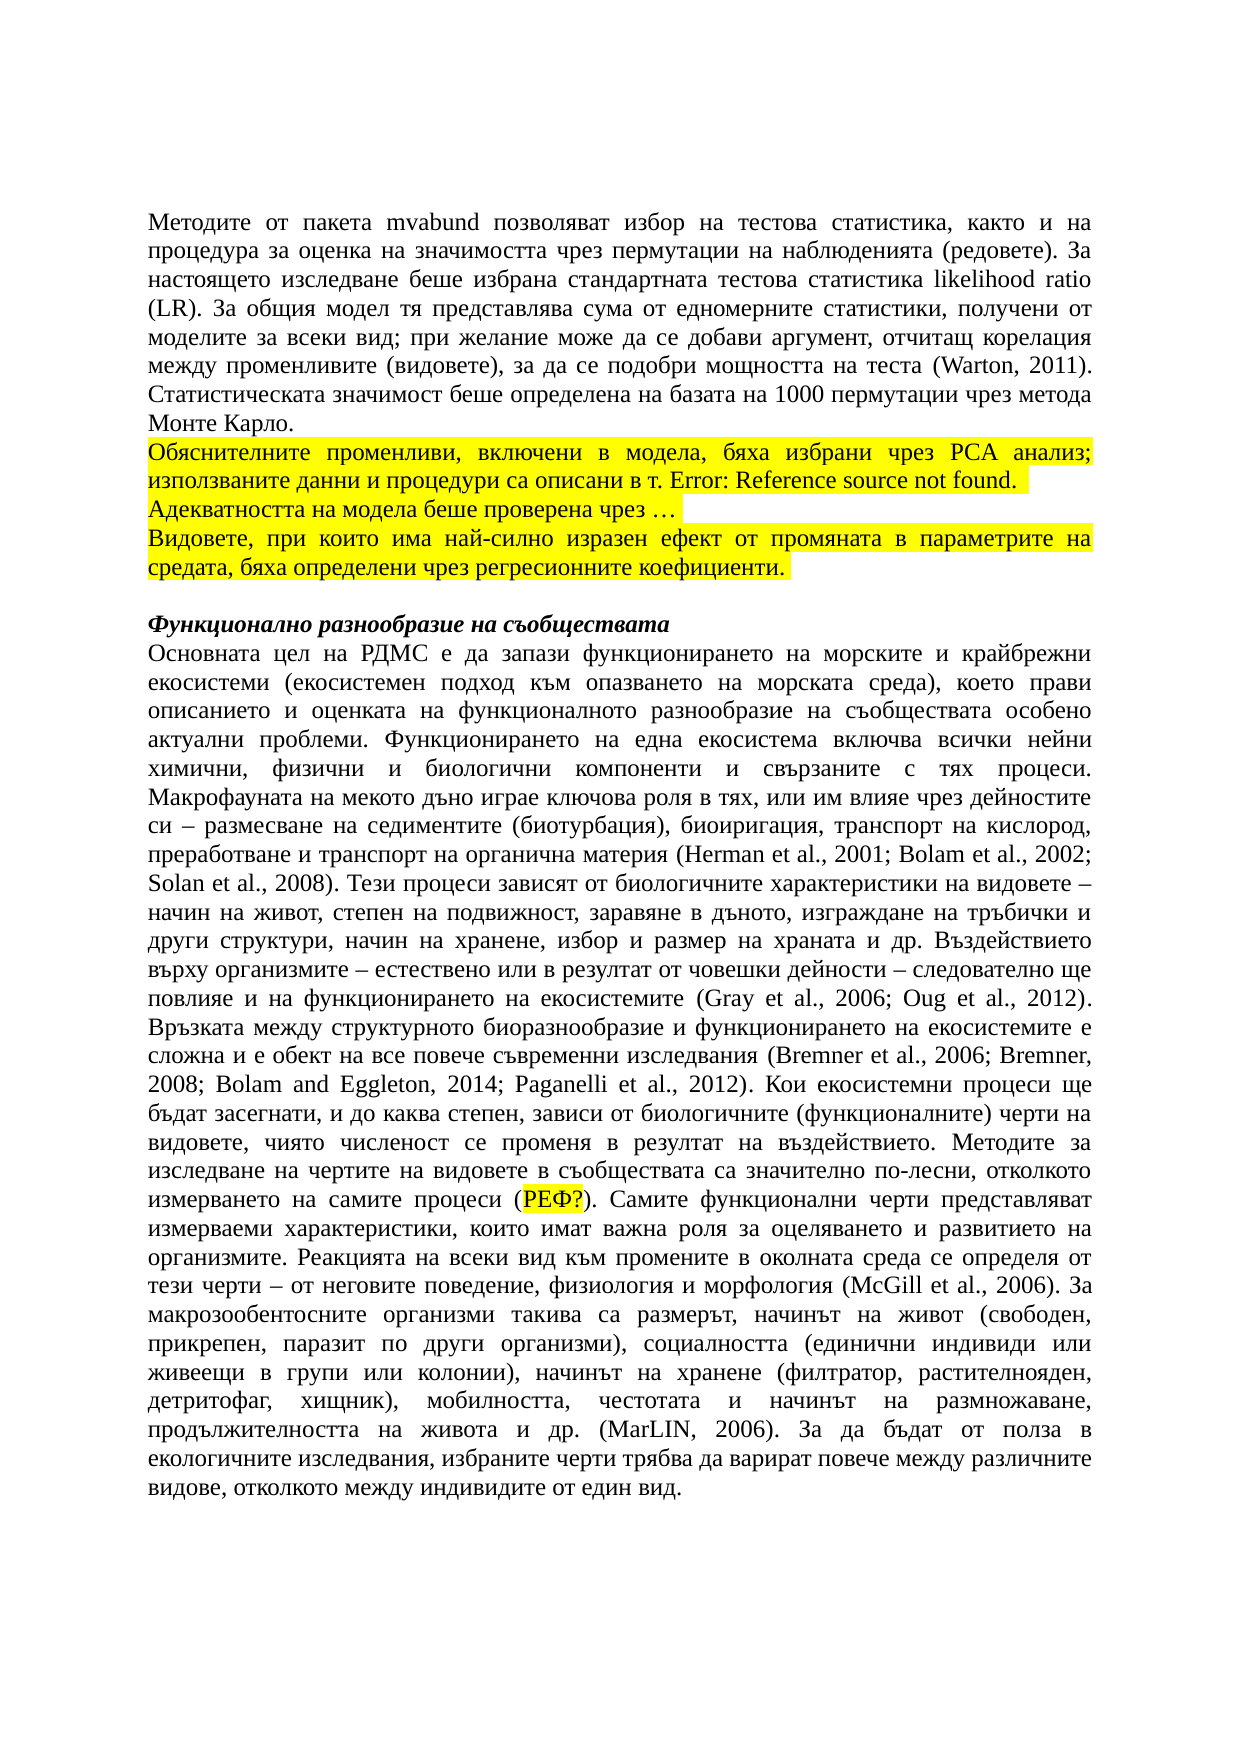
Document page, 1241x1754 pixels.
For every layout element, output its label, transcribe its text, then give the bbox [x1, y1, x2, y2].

text Методите от пакета mvabund позволяват избор на тестова статистика, както и на процедура за оценка на значимостта чрез пермутации на наблюденията (редовете). За настоящето изследване беше избрана стандартната тестова статистика likelihood ratio (LR). За общия модел тя представлява сума от едномерните статистики, получени от моделите за всеки вид; при желание може да се добави аргумент, отчитащ корелация между променливите (видовете), за да се подобри мощността на теста (Warton, 2011). Статистическата значимост беше определена на базата на 1000 пермутации чрез метода Монте Карло. [148, 207, 1093, 437]
text Основната цел на РДМС е да запази функционирането на морските и крайбрежни екосистеми (екосистемен подход към опазването на морската среда), което прави описанието и оценката на функционалното разнообразие на съобществата особено актуални проблеми. Функционирането на една екосистема включва всички нейни химични, физични и биологични компоненти и свързаните с тях процеси. Макрофауната на мекото дъно играе ключова роля в тях, или им влияе чрез дейностите си – размесване на седиментите (биотурбация), биоиригация, транспорт на кислород, преработване и транспорт на органична материя (Herman et al., 2001; Bolam et al., 2002; Solan et al., 2008). Тези процеси зависят от биологичните характеристики на видовете – начин на живот, степен на подвижност, заравяне в дъното, изграждане на тръбички и други структури, начин на хранене, избор и размер на храната и др. Въздействието върху организмите – естествено или в резултат от човешки дейности – следователно ще повлияе и на функционирането на екосистемите (Gray et al., 2006; Oug et al., 2012). Връзката между структурното биоразнообразие и функционирането на екосистемите е сложна и е обект на все повече съвременни изследвания (Bremner et al., 2006; Bremner, 2008; Bolam and Eggleton, 2014; Paganelli et al., 2012). Кои екосистемни процеси ще бъдат засегнати, и до каква степен, зависи от биологичните (функционалните) черти на видовете, чиято численост се променя в резултат на въздействието. Методите за изследване на чертите на видовете в съобществата са значително по-лесни, отколкото измерването на самите процеси (РЕФ?). Самите функционални черти представляват измерваеми характеристики, които имат важна роля за оцеляването и развитието на организмите. Реакцията на всеки вид към промените в околната среда се определя от тези черти – от неговите поведение, физиология и морфология (McGill et al., 2006). За макрозообентосните организми такива са размерът, начинът на живот (свободен, прикрепен, паразит по други организми), социалността (единични индивиди или живеещи в групи или колонии), начинът на хранене (филтратор, растителнояден, детритофаг, хищник), мобилността, честотата и начинът на размножаване, продължителността на живота и др. (MarLIN, 2006). За да бъдат от полза в екологичните изследвания, избраните черти трябва да варират повече между различните видове, отколкото между индивидите от един вид. [148, 638, 1093, 1500]
text Адекватността на модела беше проверена чрез … [148, 494, 1093, 523]
text Обяснителните променливи, включени в модела, бяха избрани чрез PCA анализ; използваните данни и процедури са описани в т. Error: Reference source not found. [148, 437, 1093, 494]
text Функционално разнообразие на съобществата [148, 609, 1093, 638]
text Видовете, при които има най-силно изразен ефект от промяната в параметрите на средата, бяха определени чрез регресионните коефициенти. [148, 523, 1093, 580]
